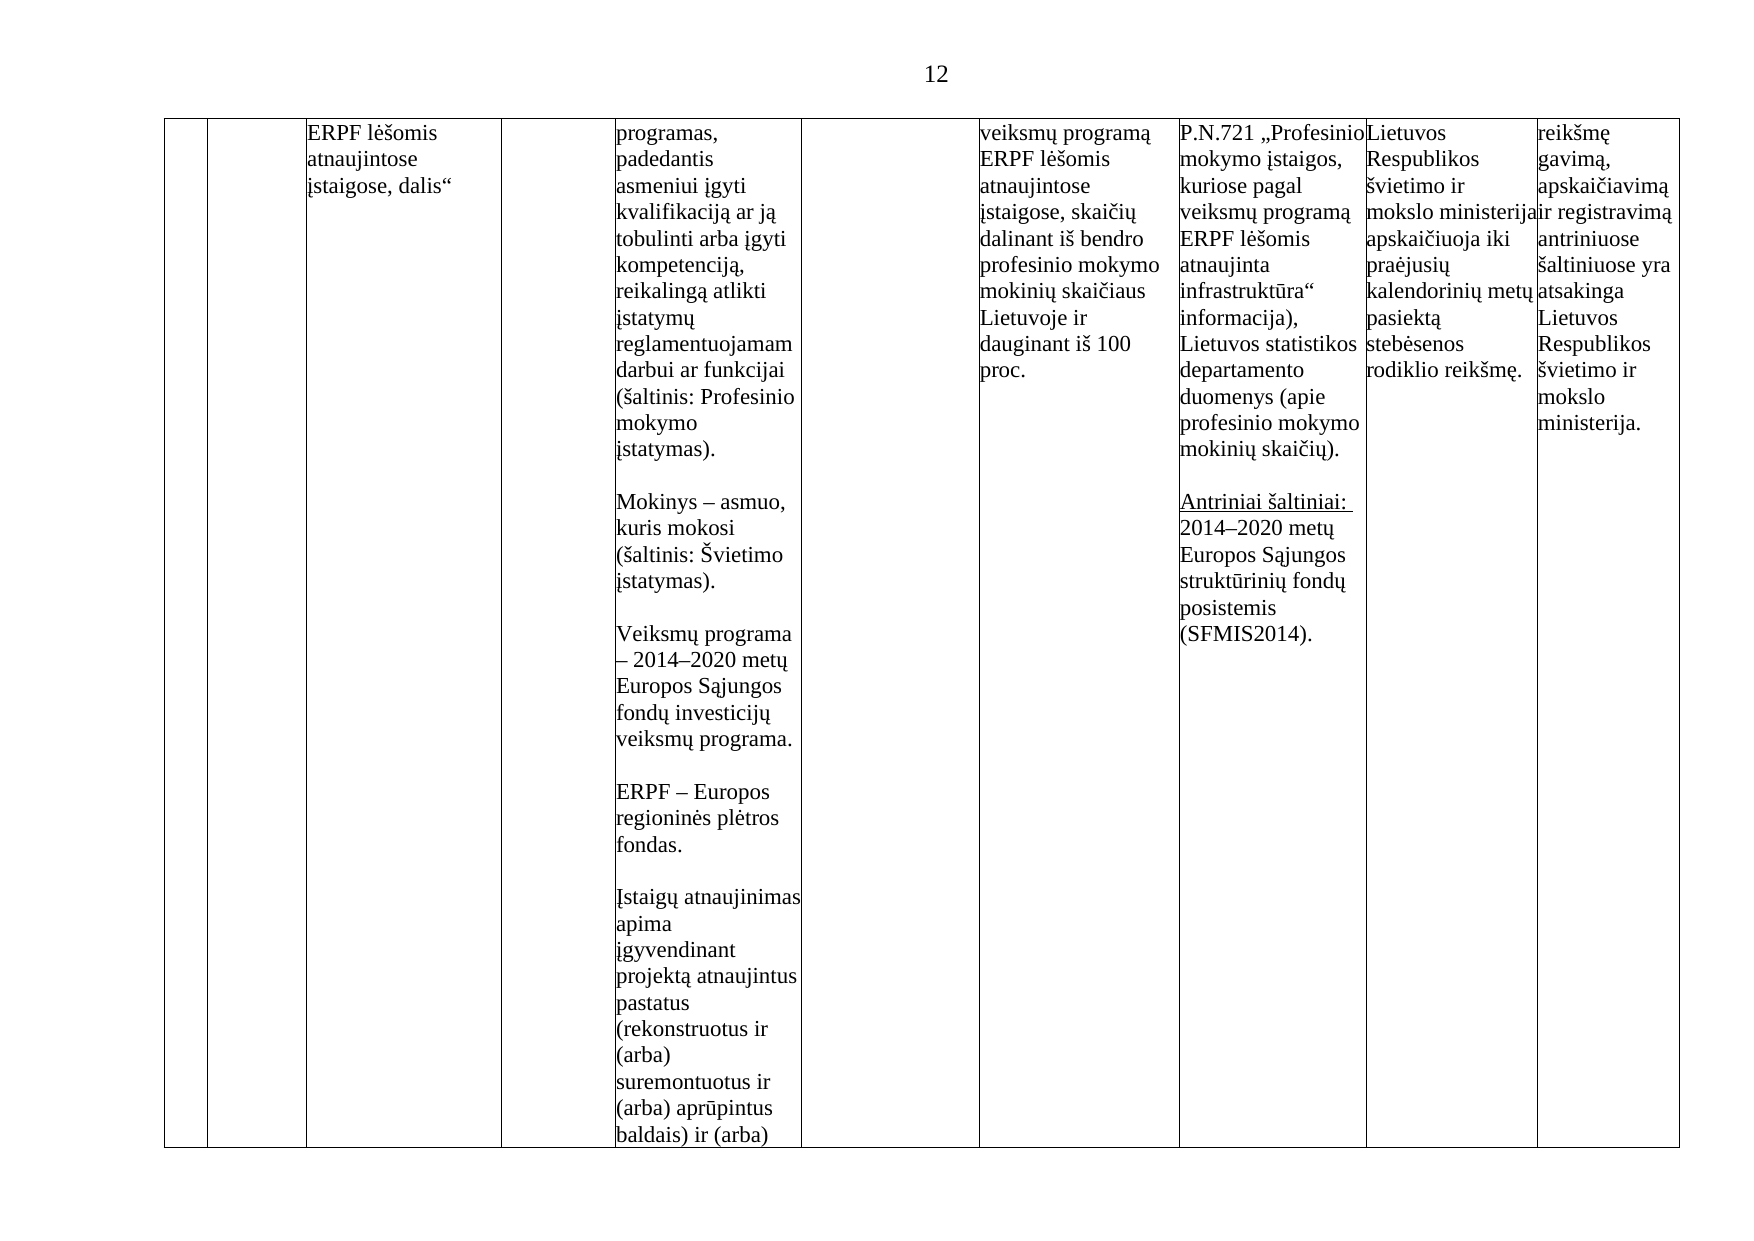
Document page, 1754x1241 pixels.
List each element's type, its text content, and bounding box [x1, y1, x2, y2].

table_cell reikšmę gavimą, apskaičiavimą ir registravimą antriniuose šaltiniuose yra atsakinga Lietuvos Respublikos švietimo ir mokslo ministerija. [1538, 119, 1679, 1147]
table_cell Lietuvos Respublikos švietimo ir mokslo ministerija apskaičiuoja iki praėjusių kalendorinių metų pasiektą stebėsenos rodiklio reikšmę. [1367, 119, 1537, 1147]
table_cell [802, 119, 979, 1147]
table_cell P.N.721 „Profesinio mokymo įstaigos, kuriose pagal veiksmų programą ERPF lėšomis atnaujinta infrastruktūra“ informacija), Lietuvos statistikos departamento duomenys (apie profesinio mokymo mokinių skaičių). Antriniai šaltiniai: 2014–2020 metų Europos Sąjungos struktūrinių fondų posistemis (SFMIS2014). [1180, 119, 1366, 1147]
table_cell programas, padedantis asmeniui įgyti kvalifikaciją ar ją tobulinti arba įgyti kompetenciją, reikalingą atlikti įstatymų reglamentuojamam darbui ar funkcijai (šaltinis: Profesinio mokymo įstatymas). Mokinys – asmuo, kuris mokosi (šaltinis: Švietimo įstatymas). Veiksmų programa – 2014–2020 metų Europos Sąjungos fondų investicijų veiksmų programa. ERPF – Europos regioninės plėtros fondas. Įstaigų atnaujinimas apima įgyvendinant projektą atnaujintus pastatus (rekonstruotus ir (arba) suremontuotus ir (arba) aprūpintus baldais) ir (arba) [616, 119, 801, 1147]
table_cell [208, 119, 306, 1147]
table_cell [502, 119, 615, 1147]
table_cell [165, 119, 207, 1147]
table_cell veiksmų programą ERPF lėšomis atnaujintose įstaigose, skaičių dalinant iš bendro profesinio mokymo mokinių skaičiaus Lietuvoje ir dauginant iš 100 proc. [980, 119, 1179, 1147]
table_cell ERPF lėšomis atnaujintose įstaigose, dalis“ [307, 119, 501, 1147]
